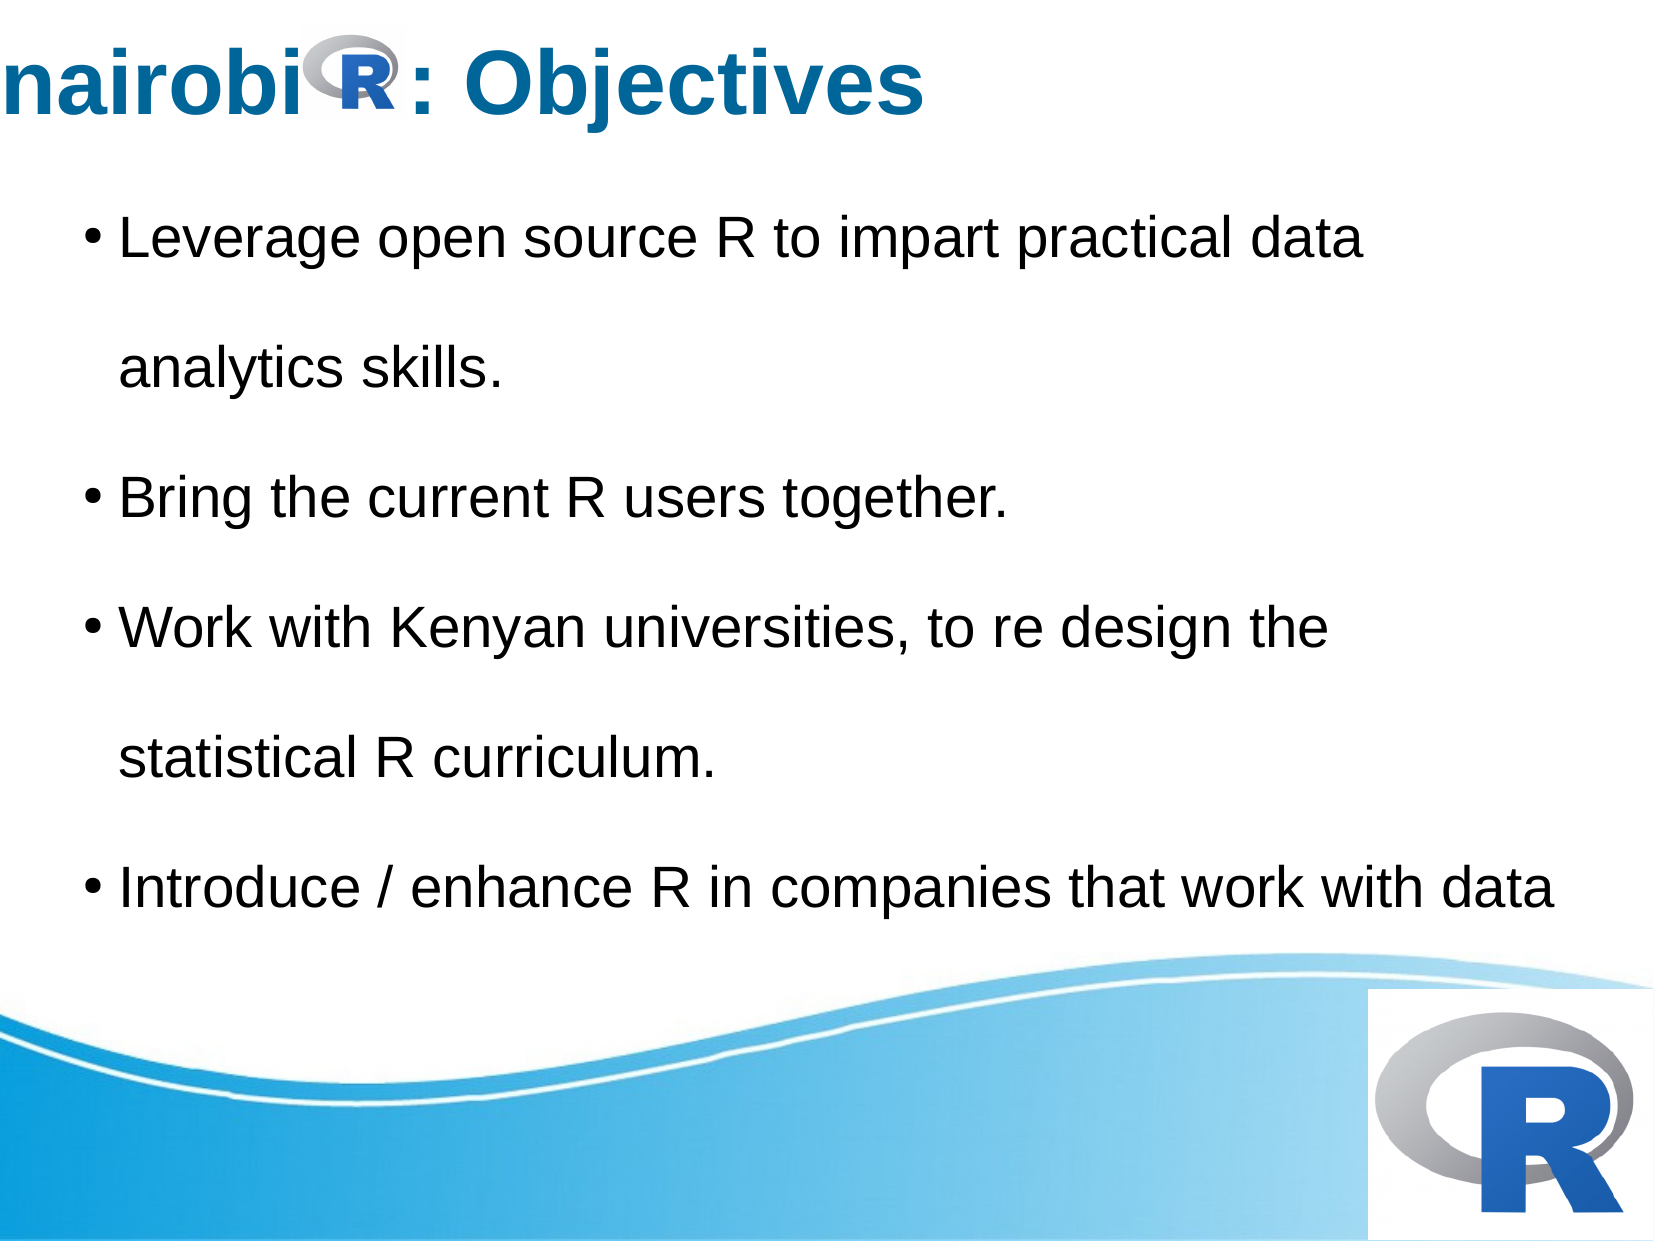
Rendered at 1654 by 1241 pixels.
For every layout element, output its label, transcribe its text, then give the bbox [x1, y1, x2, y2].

title nairobi : Objectives [0, 15, 1291, 150]
text_box Leverage open source R to impart practical data analytics skills. Bring the current R users together. Work with Kenyan universities, to re design the statistical R curriculum. Introduce / enhance R in companies that work with data [82, 204, 1571, 1006]
picture [0, 952, 1654, 1241]
picture [300, 26, 406, 119]
picture [85, 1053, 95, 1059]
